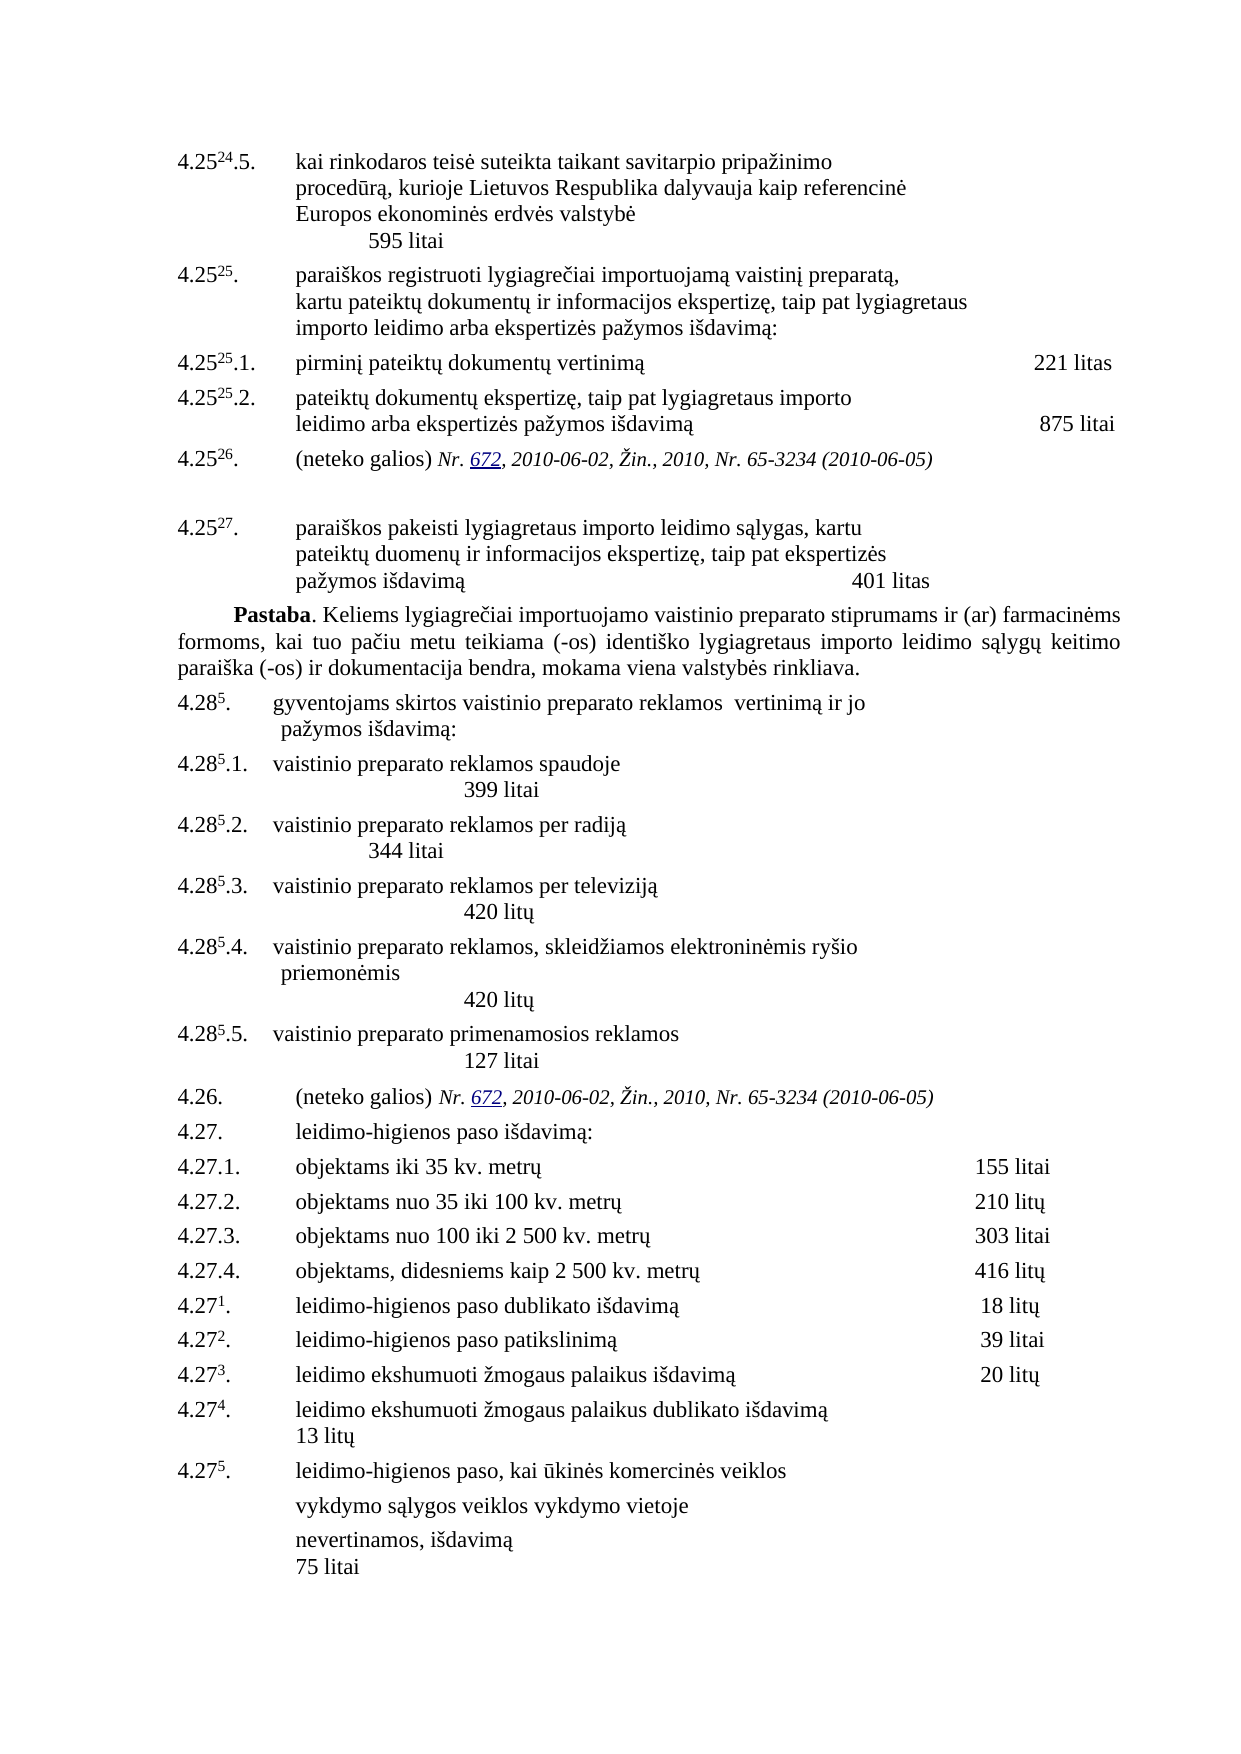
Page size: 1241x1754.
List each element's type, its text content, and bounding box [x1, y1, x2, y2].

text Pastaba. Keliems lygiagrečiai importuojamo vaistinio preparato stiprumams ir (ar) farmacinėms formoms, kai tuo pačiu metu teikiama (-os) identiško lygiagretaus importo leidimo sąlygų keitimo paraiška (-os) ir dokumentacija bendra, mokama viena valstybės rinkliava. [177, 601, 1122, 680]
text 4.272. leidimo-higienos paso patikslinimą 39 litai [177, 1327, 1122, 1353]
text 4.273. leidimo ekshumuoti žmogaus palaikus išdavimą 20 litų [177, 1361, 1122, 1388]
text 4.2525. paraiškos registruoti lygiagrečiai importuojamą vaistinį preparatą, kartu pateiktų dokumentų ir informacijos ekspertizę, taip pat lygiagretaus importo leidimo arba ekspertizės pažymos išdavimą: [177, 261, 1122, 341]
text 4.274. leidimo ekshumuoti žmogaus palaikus dublikato išdavimą 13 litų [177, 1396, 945, 1449]
text 4.275. leidimo-higienos paso, kai ūkinės komercinės veiklos [177, 1457, 1122, 1483]
text 4.285.4. vaistinio preparato reklamos, skleidžiamos elektroninėmis ryšio priemonėmis 420 litų [177, 933, 930, 1012]
text 4.285.1. vaistinio preparato reklamos spaudoje 399 litai [177, 750, 930, 802]
text 4.2525.1. pirminį pateiktų dokumentų vertinimą 221 litas [177, 349, 1122, 375]
text 4.27.1. objektams iki 35 kv. metrų 155 litai [177, 1153, 1122, 1179]
text 4.2524.5. kai rinkodaros teisė suteikta taikant savitarpio pripažinimo procedūrą, kurioje Lietuvos Respublika dalyvauja kaip referencinė Europos ekonominės erdvės valstybė 595 litai [177, 148, 930, 253]
text 4.27.4. objektams, didesniems kaip 2 500 kv. metrų 416 litų [177, 1257, 1122, 1283]
text 4.285.5. vaistinio preparato primenamosios reklamos 127 litai [177, 1020, 930, 1073]
text 4.285.2. vaistinio preparato reklamos per radiją 344 litai [177, 811, 930, 863]
text 4.2525.2. pateiktų dokumentų ekspertizę, taip pat lygiagretaus importo leidimo arba ekspertizės pažymos išdavimą 875 litai [177, 383, 1122, 436]
text 4.2527. paraiškos pakeisti lygiagretaus importo leidimo sąlygas, kartu pateiktų duomenų ir informacijos ekspertizę, taip pat ekspertizės pažymos išdavimą 401 litas [177, 514, 930, 593]
text 4.26. (neteko galios) Nr. 672, 2010-06-02, Žin., 2010, Nr. 65-3234 (2010-06-05) [177, 1081, 945, 1110]
text 4.285. gyventojams skirtos vaistinio preparato reklamos vertinimą ir jo pažymos išdavimą: [177, 689, 930, 741]
text 4.271. leidimo-higienos paso dublikato išdavimą 18 litų [177, 1292, 1122, 1318]
text 4.2526. (neteko galios) Nr. 672, 2010-06-02, Žin., 2010, Nr. 65-3234 (2010-06-05) [177, 444, 1122, 471]
text vykdymo sąlygos veiklos vykdymo vietoje [177, 1492, 1122, 1518]
text nevertinamos, išdavimą 75 litai [177, 1526, 945, 1579]
text 4.27. leidimo-higienos paso išdavimą: [177, 1118, 1122, 1145]
text 4.285.3. vaistinio preparato reklamos per televiziją 420 litų [177, 872, 930, 924]
text 4.27.2. objektams nuo 35 iki 100 kv. metrų 210 litų [177, 1188, 1122, 1214]
text 4.27.3. objektams nuo 100 iki 2 500 kv. metrų 303 litai [177, 1222, 1122, 1249]
